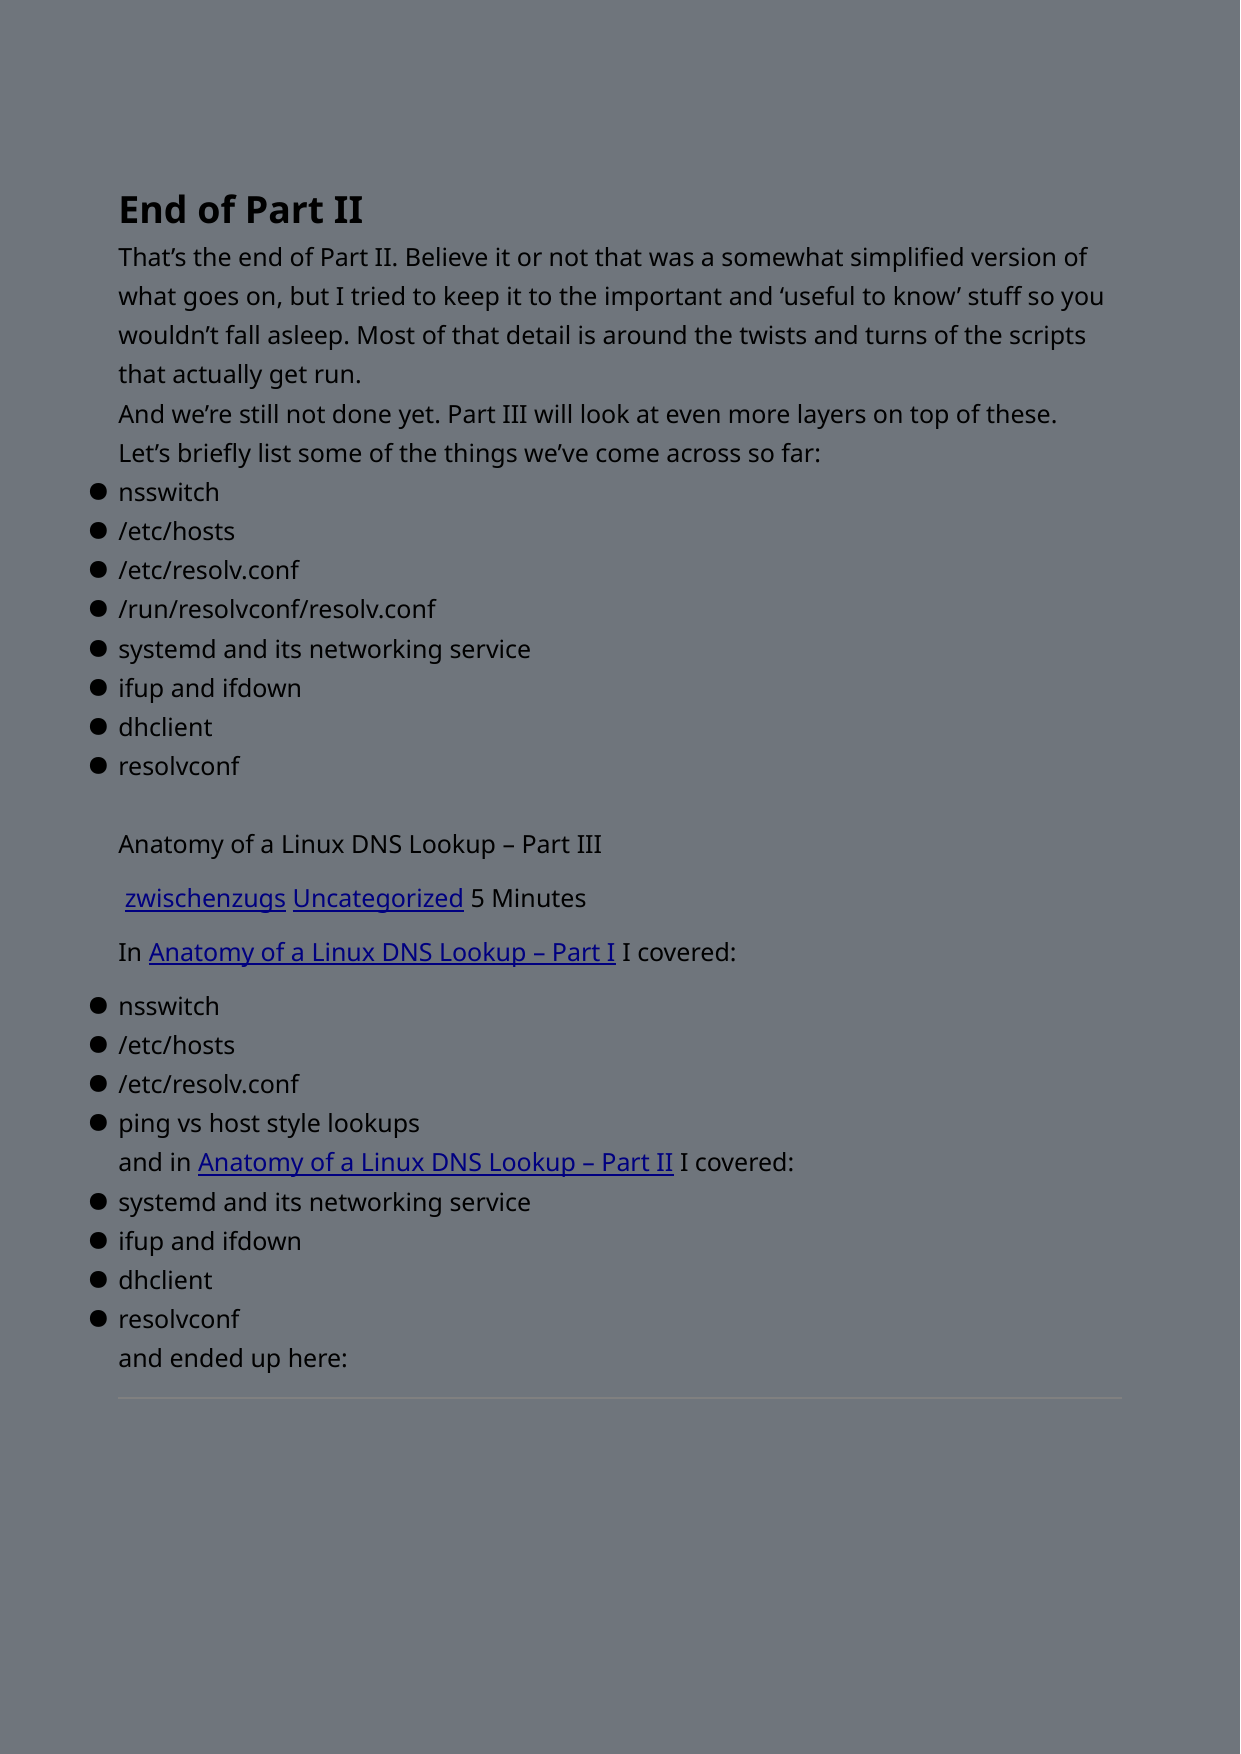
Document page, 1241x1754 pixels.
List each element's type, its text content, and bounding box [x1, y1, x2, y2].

text That’s the end of Part II. Believe it or not that was a somewhat simplified version of what goes on, but I tried to keep it to the important and ‘useful to know’ stuff so you wouldn’t fall asleep. Most of that detail is around the twists and turns of the scripts that actually get run. [118, 240, 1122, 391]
text zwischenzugs Uncategorized 5 Minutes [118, 881, 1122, 915]
text Let’s briefly list some of the things we’ve come across so far: [118, 436, 1122, 469]
text and ended up here: [118, 1341, 1122, 1375]
list /etc/resolv.conf [118, 1067, 1122, 1101]
text and in Anatomy of a Linux DNS Lookup – Part II I covered: [118, 1145, 1122, 1179]
list ifup and ifdown [118, 1223, 1122, 1257]
text Anatomy of a Linux DNS Lookup – Part III [118, 788, 1122, 861]
list ifup and ifdown [118, 671, 1122, 704]
list resolvconf [118, 749, 1122, 783]
list dhclient [118, 1263, 1122, 1297]
list /etc/hosts [118, 1028, 1122, 1062]
list /etc/hosts [118, 514, 1122, 548]
list systemd and its networking service [118, 631, 1122, 665]
list /etc/resolv.conf [118, 553, 1122, 587]
list ping vs host style lookups [118, 1106, 1122, 1140]
list nsswitch [118, 475, 1122, 509]
text And we’re still not done yet. Part III will look at even more layers on top of these. [118, 396, 1122, 430]
list systemd and its networking service [118, 1184, 1122, 1218]
list /run/resolvconf/resolv.conf [118, 592, 1122, 626]
list nsswitch [118, 988, 1122, 1022]
subtitle End of Part II [118, 183, 1122, 234]
list dhclient [118, 710, 1122, 744]
list resolvconf [118, 1302, 1122, 1336]
text In Anatomy of a Linux DNS Lookup – Part I I covered: [118, 935, 1122, 969]
